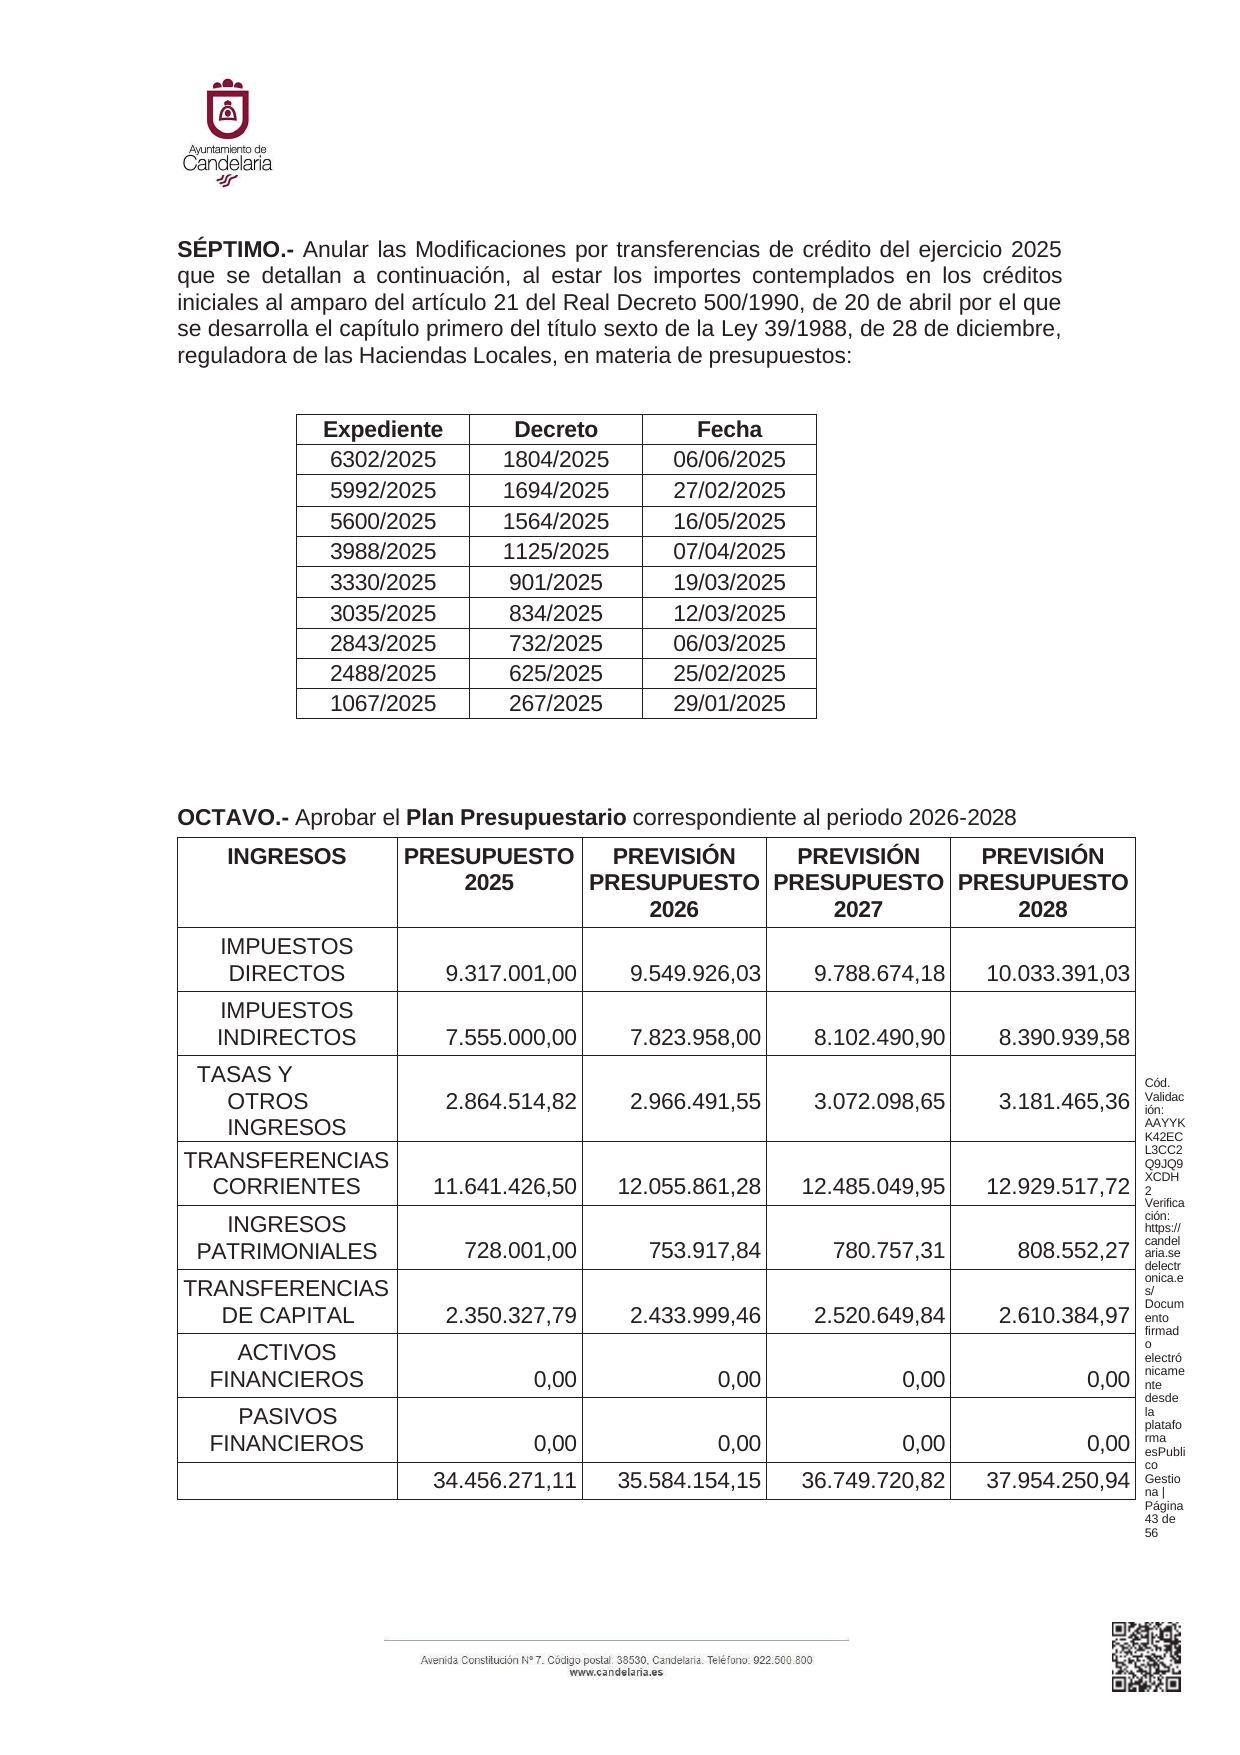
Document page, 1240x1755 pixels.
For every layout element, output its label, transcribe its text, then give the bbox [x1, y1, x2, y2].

table_cell 0,00 [767, 1334, 950, 1397]
table_cell 3.181.465,36 [951, 1056, 1135, 1141]
table_cell 9.788.674,18 [767, 928, 950, 991]
table_cell 7.555.000,00 [398, 992, 582, 1055]
text SÉPTIMO.- Anular las Modificaciones por transferencias de crédito del ejercicio 2025 que se detallan a continuación, al estar los importes contemplados en los créditos iniciales al amparo del artículo 21 del Real Decreto 500/1990, de 20 de abril por el que se desarrolla el capítulo primero del título sexto de la Ley 39/1988, de 28 de diciembre, reguladora de las Haciendas Locales, en materia de presupuestos: [177, 236, 1062, 368]
text Documento firmado electrónicamente desde la plataforma esPublico Gestiona | Página 43 de 56 [1144, 1298, 1186, 1540]
table_cell 0,00 [583, 1334, 766, 1397]
table_header Expediente [297, 415, 469, 443]
table_cell 9.317.001,00 [398, 928, 582, 991]
table_cell 06/06/2025 [643, 445, 816, 474]
table_cell 12/03/2025 [643, 598, 816, 627]
table_cell 12.485.049,95 [767, 1142, 950, 1205]
table_cell 0,00 [951, 1334, 1135, 1397]
table_cell ACTIVOS FINANCIEROS [178, 1334, 397, 1397]
table_cell 2.966.491,55 [583, 1056, 766, 1141]
table_cell 625/2025 [470, 659, 642, 688]
table_cell 2.610.384,97 [951, 1270, 1135, 1333]
table_cell 8.102.490,90 [767, 992, 950, 1055]
table_cell 0,00 [951, 1398, 1135, 1461]
table_cell TRANSFERENCIAS CORRIENTES [178, 1142, 397, 1205]
table_cell 3035/2025 [297, 598, 469, 627]
table_cell 16/05/2025 [643, 507, 816, 536]
table_cell 732/2025 [470, 629, 642, 657]
table_cell 3988/2025 [297, 537, 469, 566]
table_cell IMPUESTOS INDIRECTOS [178, 992, 397, 1055]
table_cell 8.390.939,58 [951, 992, 1135, 1055]
table_cell 07/04/2025 [643, 537, 816, 566]
table_cell PASIVOS FINANCIEROS [178, 1398, 397, 1461]
table_header PRESUPUESTO 2025 [398, 838, 582, 927]
table_cell 0,00 [583, 1398, 766, 1461]
table_header Decreto [470, 415, 642, 443]
table_cell IMPUESTOS DIRECTOS [178, 928, 397, 991]
table_cell 2488/2025 [297, 659, 469, 688]
table_cell 29/01/2025 [643, 689, 816, 718]
text Cód. Validación: AAYYKK42ECL3CC2Q9JQ9XCDH2 [1144, 1077, 1186, 1198]
table_cell 728.001,00 [398, 1206, 582, 1269]
table_cell 0,00 [398, 1334, 582, 1397]
table_cell 834/2025 [470, 598, 642, 627]
table_cell 2.350.327,79 [398, 1270, 582, 1333]
table_cell 267/2025 [470, 689, 642, 718]
table_cell 1067/2025 [297, 689, 469, 718]
table_cell [178, 1463, 397, 1499]
table_cell 1694/2025 [470, 475, 642, 506]
table_cell 36.749.720,82 [767, 1463, 950, 1499]
table_cell 808.552,27 [951, 1206, 1135, 1269]
table_cell 1564/2025 [470, 507, 642, 536]
table_cell 3330/2025 [297, 567, 469, 597]
table_cell 2.864.514,82 [398, 1056, 582, 1141]
table_cell 11.641.426,50 [398, 1142, 582, 1205]
table_cell 753.917,84 [583, 1206, 766, 1269]
table_header PREVISIÓN PRESUPUESTO 2026 [583, 838, 766, 927]
table_cell 19/03/2025 [643, 567, 816, 597]
text Verificación: https://candelaria.sedelectronica.es/ [1144, 1198, 1186, 1298]
table_cell 34.456.271,11 [398, 1463, 582, 1499]
table_cell 2.433.999,46 [583, 1270, 766, 1333]
table_cell 901/2025 [470, 567, 642, 597]
table_cell 0,00 [398, 1398, 582, 1461]
table_cell 27/02/2025 [643, 475, 816, 506]
table_cell 06/03/2025 [643, 629, 816, 657]
table_cell 9.549.926,03 [583, 928, 766, 991]
table_cell 3.072.098,65 [767, 1056, 950, 1141]
text [1142, 1075, 1186, 1612]
table_cell 7.823.958,00 [583, 992, 766, 1055]
table_header PREVISIÓN PRESUPUESTO 2028 [951, 838, 1135, 927]
table_cell 12.055.861,28 [583, 1142, 766, 1205]
table_header PREVISIÓN PRESUPUESTO 2027 [767, 838, 950, 927]
table_cell 5992/2025 [297, 475, 469, 506]
table_cell 2.520.649,84 [767, 1270, 950, 1333]
table_cell 5600/2025 [297, 507, 469, 536]
table_cell 35.584.154,15 [583, 1463, 766, 1499]
table_cell 10.033.391,03 [951, 928, 1135, 991]
table_cell INGRESOS PATRIMONIALES [178, 1206, 397, 1269]
table_cell 1804/2025 [470, 445, 642, 474]
table_cell 6302/2025 [297, 445, 469, 474]
table_cell 25/02/2025 [643, 659, 816, 688]
table_cell TRANSFERENCIAS DE CAPITAL [178, 1270, 397, 1333]
text OCTAVO.- Aprobar el Plan Presupuestario correspondiente al periodo 2026-2028 [177, 803, 1225, 830]
table_cell 12.929.517,72 [951, 1142, 1135, 1205]
table_cell 2843/2025 [297, 629, 469, 657]
table_header INGRESOS [178, 838, 397, 927]
table_cell 1125/2025 [470, 537, 642, 566]
table_cell 37.954.250,94 [951, 1463, 1135, 1499]
table_header Fecha [643, 415, 816, 443]
table_cell 780.757,31 [767, 1206, 950, 1269]
table_cell 0,00 [767, 1398, 950, 1461]
table_cell TASAS Y OTROS INGRESOS [178, 1056, 397, 1141]
